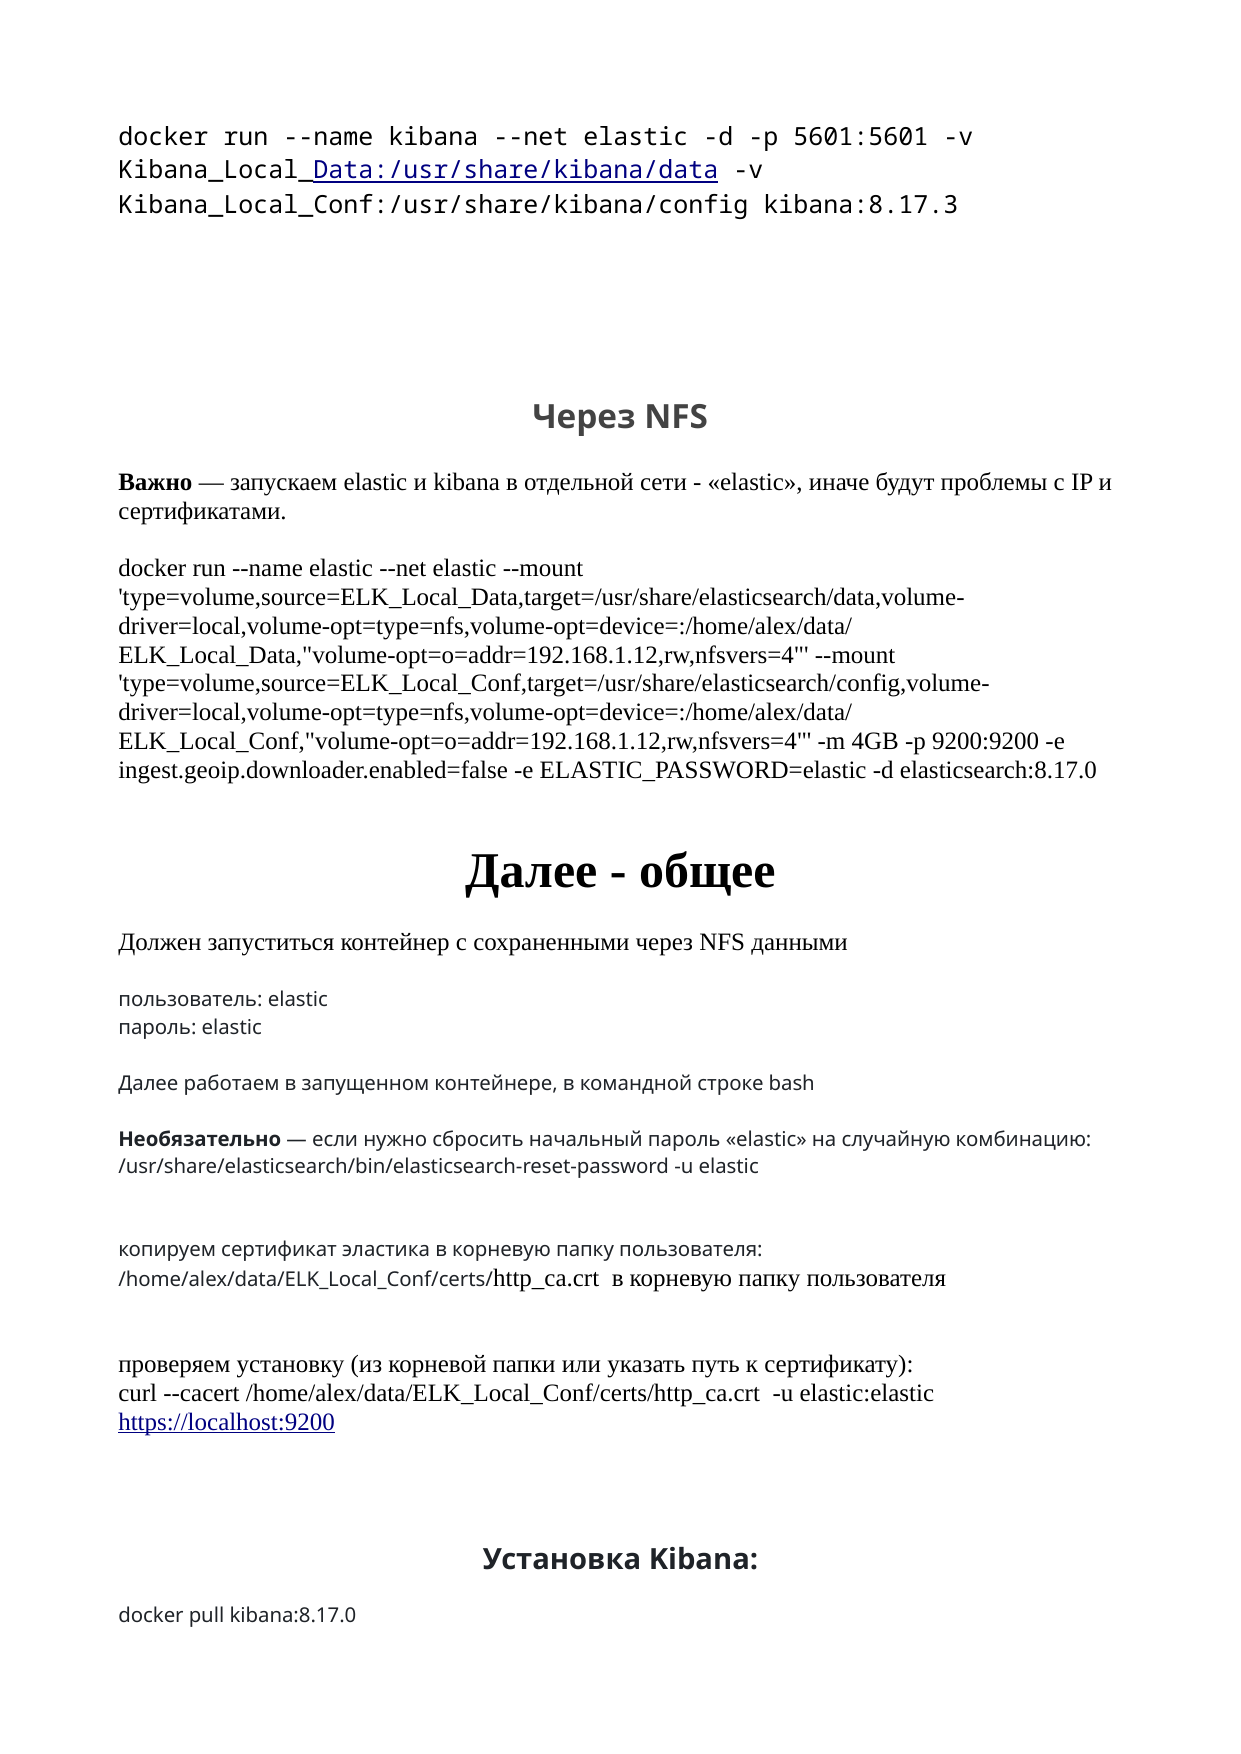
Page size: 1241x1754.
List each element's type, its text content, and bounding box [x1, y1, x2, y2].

text /home/alex/data/ELK_Local_Conf/certs/http_ca.crt в корневую папку пользователя [118, 1263, 1122, 1321]
text пароль: elastic [118, 1012, 1122, 1040]
text Необязательно — если нужно сбросить начальный пароль «elastic» на случайную комбинацию: [118, 1124, 1122, 1152]
text Должен запуститься контейнер с сохраненными через NFS данными [118, 927, 1122, 956]
text копируем сертификат эластика в корневую папку пользователя: [118, 1235, 1122, 1263]
text Далее работаем в запущенном контейнере, в командной строке bash [118, 1069, 1122, 1097]
text docker run --name kibana --net elastic -d -p 5601:5601 -v Kibana_Local_Data:/usr/share/kibana/data -v Kibana_Local_Conf:/usr/share/kibana/config kibana:8.17.3 [118, 118, 1122, 249]
text /usr/share/elasticsearch/bin/elasticsearch-reset-password -u elastic [118, 1152, 1122, 1180]
text docker pull kibana:8.17.0 [118, 1601, 1122, 1629]
text пользователь: elastic [118, 985, 1122, 1012]
text Важно — запускаем elastic и kibana в отдельной сети - «elastic», иначе будут проблемы с IP и сертификатами. [118, 467, 1122, 525]
text Через NFS [118, 393, 1122, 438]
text проверяем установку (из корневой папки или указать путь к сертификату): [118, 1349, 1122, 1378]
text Далее - общее [118, 841, 1122, 898]
text Установка Kibana: [118, 1538, 1122, 1578]
text curl --cacert /home/alex/data/ELK_Local_Conf/certs/http_ca.crt -u elastic:elastic https://localhost:9200 [118, 1378, 1122, 1436]
text docker run --name elastic --net elastic --mount 'type=volume,source=ELK_Local_Data,target=/usr/share/elasticsearch/data,volume-driver=local,volume-opt=type=nfs,volume-opt=device=:/home/alex/data/ELK_Local_Data,"volume-opt=o=addr=192.168.1.12,rw,nfsvers=4"' --mount 'type=volume,source=ELK_Local_Conf,target=/usr/share/elasticsearch/config,volume-driver=local,volume-opt=type=nfs,volume-opt=device=:/home/alex/data/ELK_Local_Conf,"volume-opt=o=addr=192.168.1.12,rw,nfsvers=4"' -m 4GB -p 9200:9200 -e ingest.geoip.downloader.enabled=false -e ELASTIC_PASSWORD=elastic -d elasticsearch:8.17.0 [118, 553, 1122, 783]
